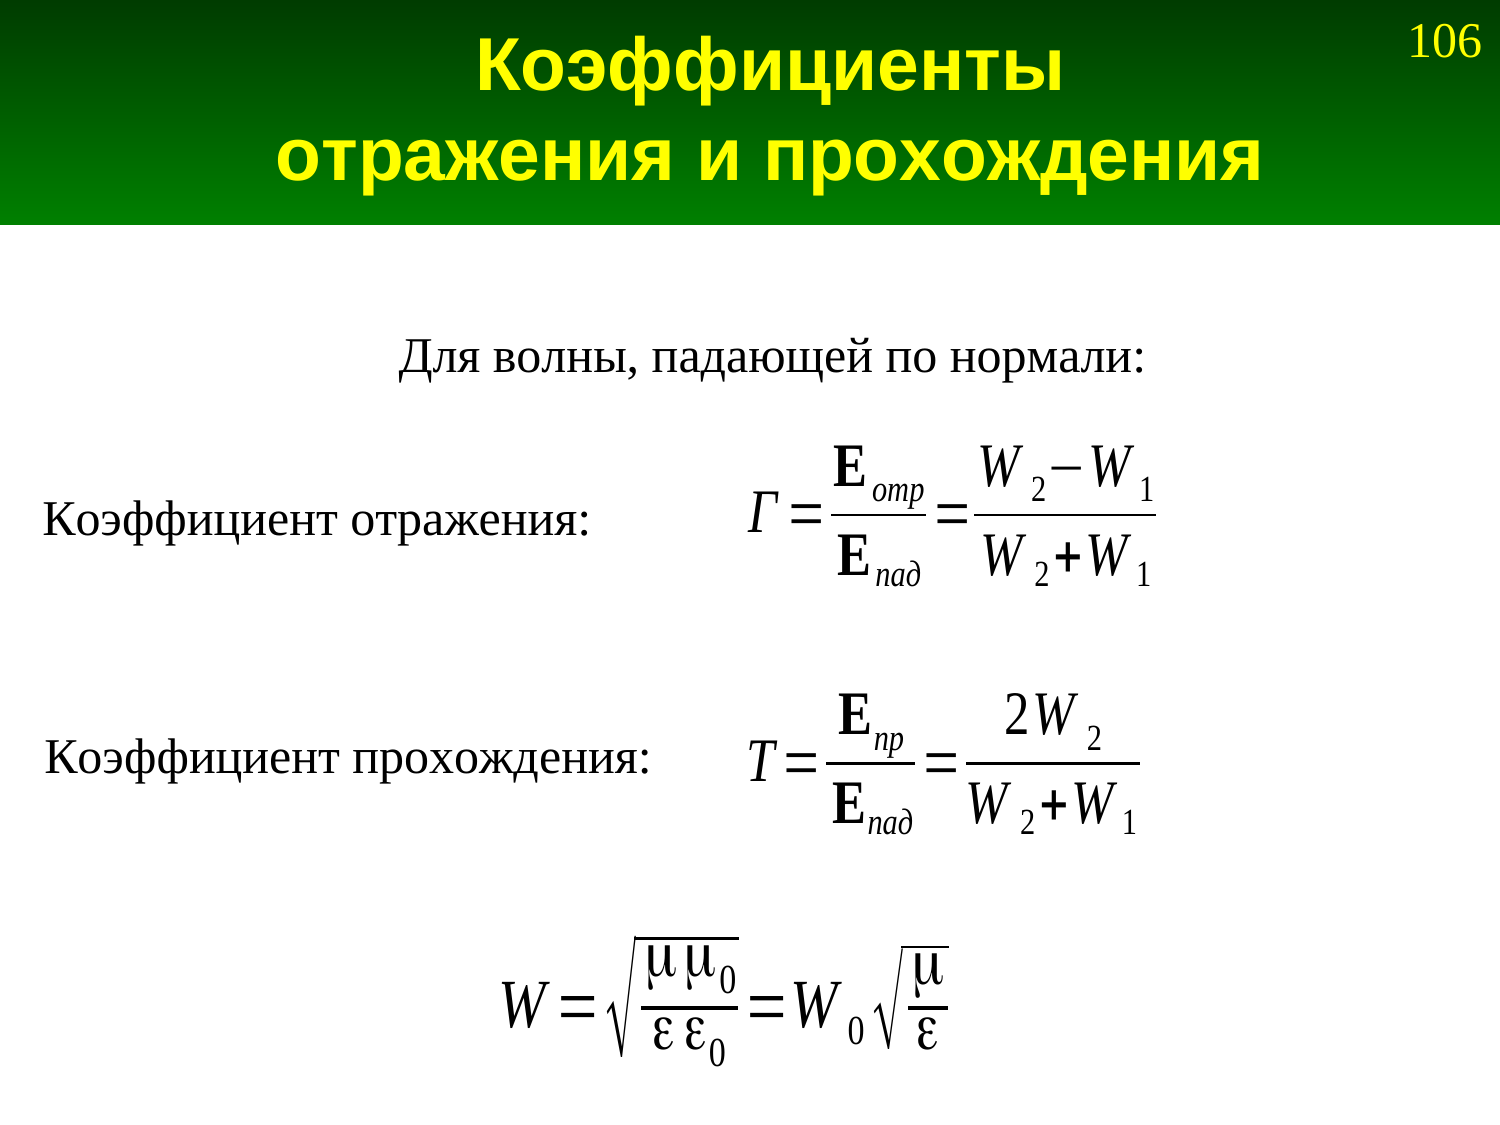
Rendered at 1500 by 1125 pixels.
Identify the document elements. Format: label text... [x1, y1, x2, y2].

chart [732, 432, 1172, 597]
title Коэффициенты отражения и прохождения [100, 7, 1441, 204]
text_box Коэффициент прохождения: [29, 715, 667, 791]
text_box Коэффициент отражения: [27, 478, 607, 554]
chart [733, 680, 1154, 845]
text_box Для волны, падающей по нормали: [383, 314, 1162, 390]
chart [484, 933, 965, 1074]
